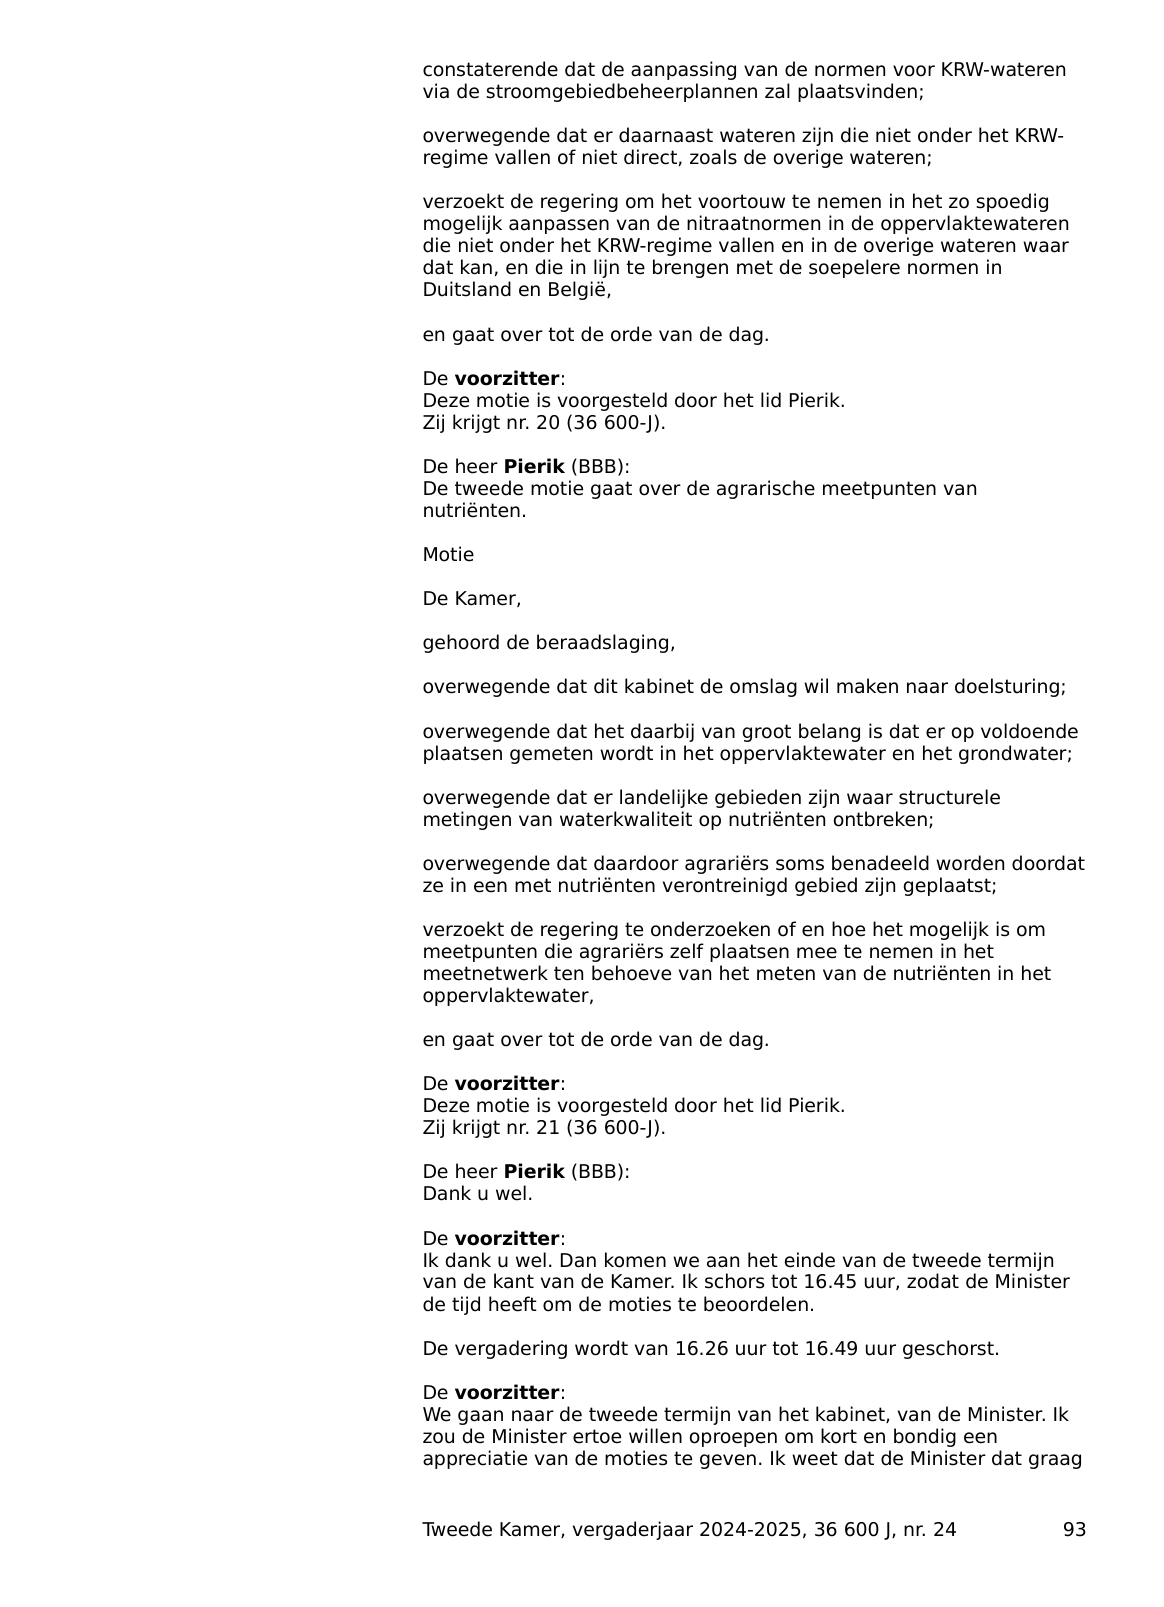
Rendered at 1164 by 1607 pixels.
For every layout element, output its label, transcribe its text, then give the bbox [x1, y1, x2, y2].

text De heer Pierik (BBB): [422, 1161, 1087, 1183]
text Zij krijgt nr. 20 (36 600-J). [422, 412, 1087, 433]
text Ik dank u wel. Dan komen we aan het einde van de tweede termijn van de kant van de Kamer. Ik schors tot 16.45 uur, zodat de Minister de tijd heeft om de moties te beoordelen. [422, 1249, 1087, 1315]
text overwegende dat het daarbij van groot belang is dat er op voldoende plaatsen gemeten wordt in het oppervlaktewater en het grondwater; [422, 721, 1087, 764]
text verzoekt de regering om het voortouw te nemen in het zo spoedig mogelijk aanpassen van de nitraatnormen in de oppervlaktewateren die niet onder het KRW-regime vallen en in de overige wateren waar dat kan, en die in lijn te brengen met de soepelere normen in Duitsland en België, [422, 191, 1087, 301]
text overwegende dat daardoor agrariërs soms benadeeld worden doordat ze in een met nutriënten verontreinigd gebied zijn geplaatst; [422, 853, 1087, 897]
text overwegende dat er landelijke gebieden zijn waar structurele metingen van waterkwaliteit op nutriënten ontbreken; [422, 787, 1087, 831]
text De tweede motie gaat over de agrarische meetpunten van nutriënten. [422, 478, 1087, 522]
text constaterende dat de aanpassing van de normen voor KRW-wateren via de stroomgebiedbeheerplannen zal plaatsvinden; [422, 59, 1087, 103]
text De voorzitter: [422, 1227, 1087, 1249]
text verzoekt de regering te onderzoeken of en hoe het mogelijk is om meetpunten die agrariërs zelf plaatsen mee te nemen in het meetnetwerk ten behoeve van het meten van de nutriënten in het oppervlaktewater, [422, 919, 1087, 1007]
text gehoord de beraadslaging, [422, 632, 1087, 654]
text Zij krijgt nr. 21 (36 600-J). [422, 1117, 1087, 1139]
text en gaat over tot de orde van de dag. [422, 1029, 1087, 1051]
text en gaat over tot de orde van de dag. [422, 323, 1087, 345]
text De voorzitter: [422, 368, 1087, 389]
text Motie [422, 544, 1087, 566]
text Dank u wel. [422, 1183, 1087, 1205]
text De voorzitter: [422, 1073, 1087, 1095]
text De vergadering wordt van 16.26 uur tot 16.49 uur geschorst. [422, 1338, 1087, 1359]
text overwegende dat dit kabinet de omslag wil maken naar doelsturing; [422, 676, 1087, 698]
text De Kamer, [422, 588, 1087, 610]
text De voorzitter: [422, 1382, 1087, 1404]
text Deze motie is voorgesteld door het lid Pierik. [422, 1095, 1087, 1117]
text De heer Pierik (BBB): [422, 456, 1087, 478]
text Deze motie is voorgesteld door het lid Pierik. [422, 389, 1087, 412]
text We gaan naar de tweede termijn van het kabinet, van de Minister. Ik zou de Minister ertoe willen oproepen om kort en bondig een appreciatie van de moties te geven. Ik weet dat de Minister dat graag [422, 1404, 1087, 1470]
text overwegende dat er daarnaast wateren zijn die niet onder het KRW-regime vallen of niet direct, zoals de overige wateren; [422, 125, 1087, 169]
